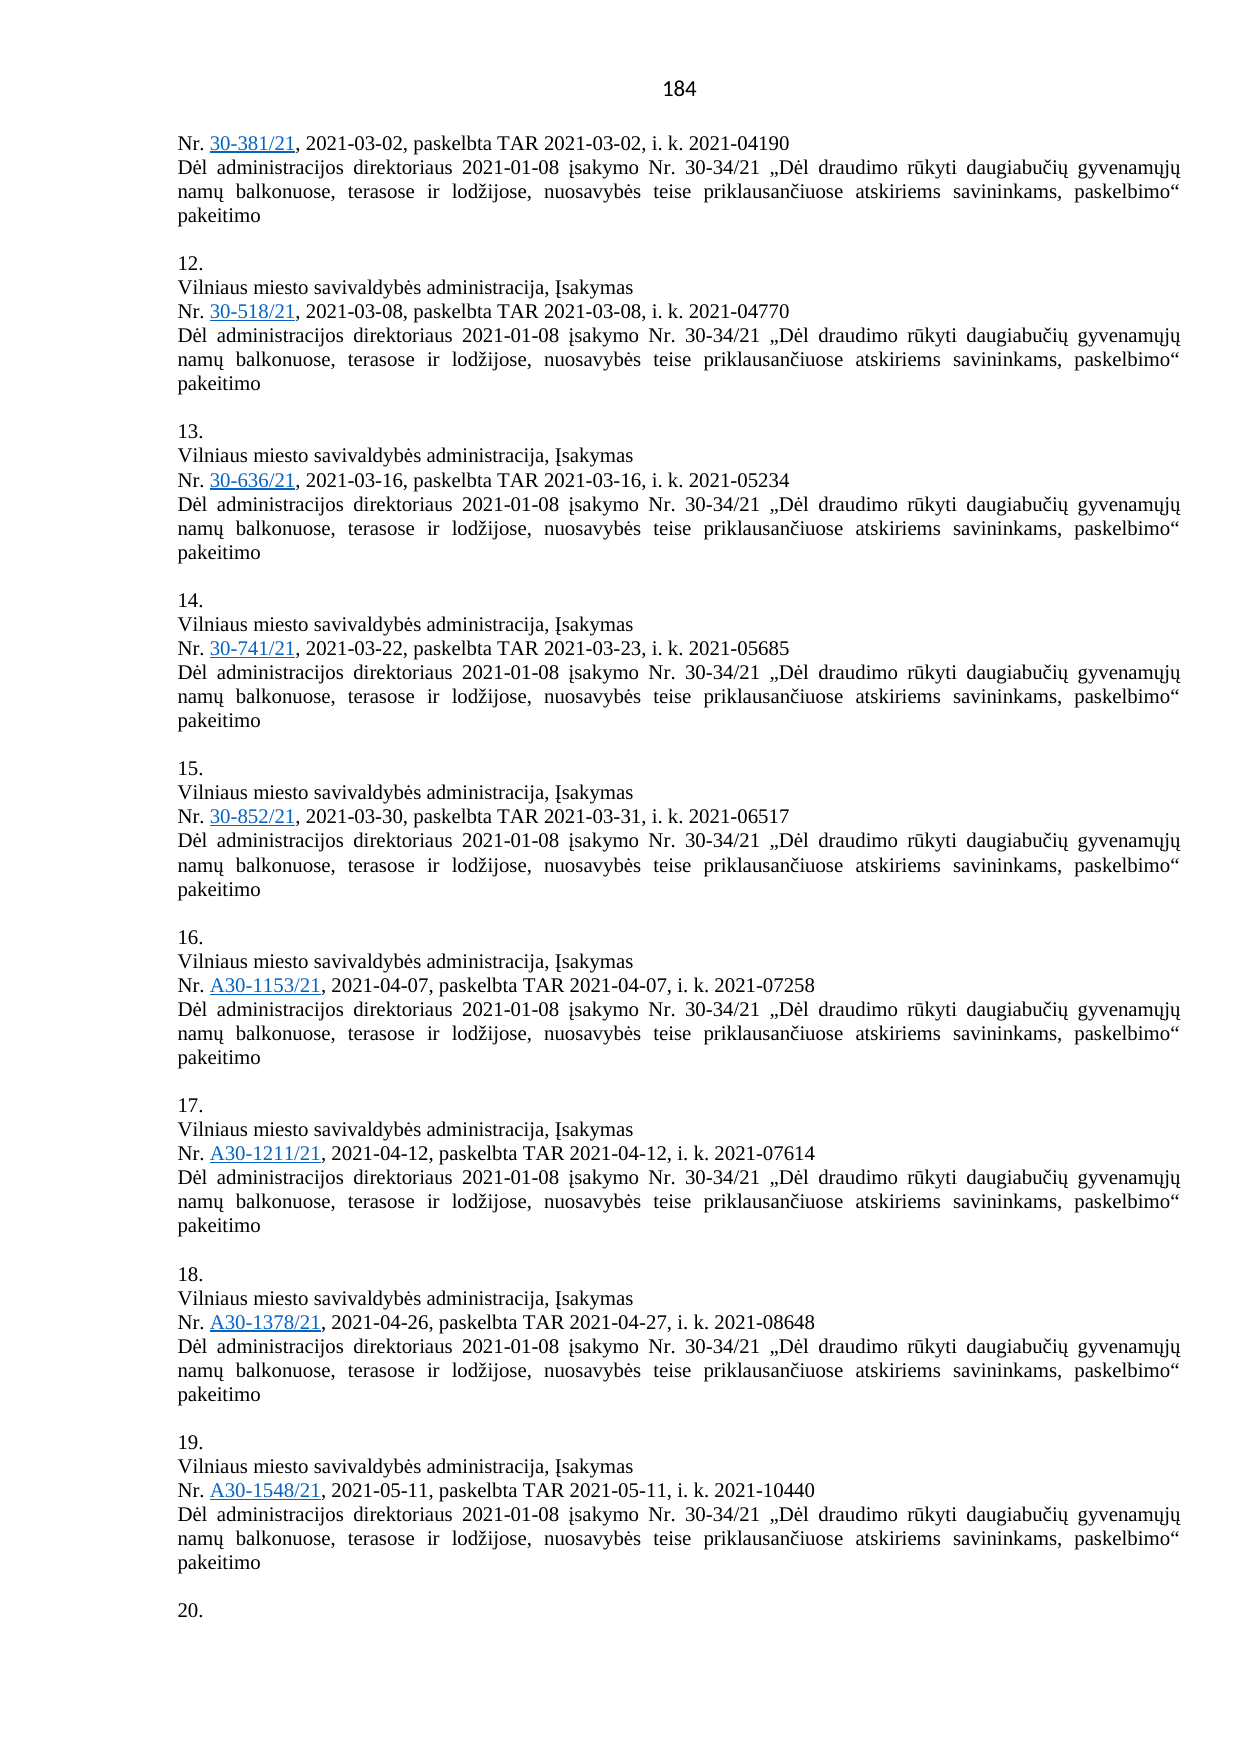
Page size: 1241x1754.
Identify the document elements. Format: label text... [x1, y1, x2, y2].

text Vilniaus miesto savivaldybės administracija, Įsakymas [177, 443, 1181, 467]
text 15. [177, 756, 1181, 780]
text Dėl administracijos direktoriaus 2021-01-08 įsakymo Nr. 30-34/21 „Dėl draudimo rūkyti daugiabučių gyvenamųjų namų balkonuose, terasose ir lodžijose, nuosavybės teise priklausančiuose atskiriems savininkams, paskelbimo“ pakeitimo [177, 997, 1181, 1069]
text Dėl administracijos direktoriaus 2021-01-08 įsakymo Nr. 30-34/21 „Dėl draudimo rūkyti daugiabučių gyvenamųjų namų balkonuose, terasose ir lodžijose, nuosavybės teise priklausančiuose atskiriems savininkams, paskelbimo“ pakeitimo [177, 323, 1181, 395]
text Nr. A30-1378/21, 2021-04-26, paskelbta TAR 2021-04-27, i. k. 2021-08648 [177, 1310, 1181, 1334]
text Nr. 30-636/21, 2021-03-16, paskelbta TAR 2021-03-16, i. k. 2021-05234 [177, 467, 1181, 492]
text 13. [177, 419, 1181, 443]
text 18. [177, 1262, 1181, 1286]
text 12. [177, 251, 1181, 275]
text Vilniaus miesto savivaldybės administracija, Įsakymas [177, 780, 1181, 804]
text Vilniaus miesto savivaldybės administracija, Įsakymas [177, 949, 1181, 973]
text Nr. A30-1153/21, 2021-04-07, paskelbta TAR 2021-04-07, i. k. 2021-07258 [177, 973, 1181, 997]
text 16. [177, 925, 1181, 949]
text Dėl administracijos direktoriaus 2021-01-08 įsakymo Nr. 30-34/21 „Dėl draudimo rūkyti daugiabučių gyvenamųjų namų balkonuose, terasose ir lodžijose, nuosavybės teise priklausančiuose atskiriems savininkams, paskelbimo“ pakeitimo [177, 1502, 1181, 1574]
text Dėl administracijos direktoriaus 2021-01-08 įsakymo Nr. 30-34/21 „Dėl draudimo rūkyti daugiabučių gyvenamųjų namų balkonuose, terasose ir lodžijose, nuosavybės teise priklausančiuose atskiriems savininkams, paskelbimo“ pakeitimo [177, 1165, 1181, 1237]
text Nr. 30-852/21, 2021-03-30, paskelbta TAR 2021-03-31, i. k. 2021-06517 [177, 804, 1181, 828]
text Vilniaus miesto savivaldybės administracija, Įsakymas [177, 275, 1181, 299]
text Dėl administracijos direktoriaus 2021-01-08 įsakymo Nr. 30-34/21 „Dėl draudimo rūkyti daugiabučių gyvenamųjų namų balkonuose, terasose ir lodžijose, nuosavybės teise priklausančiuose atskiriems savininkams, paskelbimo“ pakeitimo [177, 828, 1181, 901]
text 20. [177, 1598, 1181, 1622]
text Vilniaus miesto savivaldybės administracija, Įsakymas [177, 1286, 1181, 1310]
text Dėl administracijos direktoriaus 2021-01-08 įsakymo Nr. 30-34/21 „Dėl draudimo rūkyti daugiabučių gyvenamųjų namų balkonuose, terasose ir lodžijose, nuosavybės teise priklausančiuose atskiriems savininkams, paskelbimo“ pakeitimo [177, 492, 1181, 564]
text Nr. 30-381/21, 2021-03-02, paskelbta TAR 2021-03-02, i. k. 2021-04190 [177, 131, 1181, 155]
text Dėl administracijos direktoriaus 2021-01-08 įsakymo Nr. 30-34/21 „Dėl draudimo rūkyti daugiabučių gyvenamųjų namų balkonuose, terasose ir lodžijose, nuosavybės teise priklausančiuose atskiriems savininkams, paskelbimo“ pakeitimo [177, 155, 1181, 227]
text Vilniaus miesto savivaldybės administracija, Įsakymas [177, 1454, 1181, 1478]
text Nr. 30-741/21, 2021-03-22, paskelbta TAR 2021-03-23, i. k. 2021-05685 [177, 636, 1181, 660]
text Nr. A30-1211/21, 2021-04-12, paskelbta TAR 2021-04-12, i. k. 2021-07614 [177, 1141, 1181, 1165]
text Nr. 30-518/21, 2021-03-08, paskelbta TAR 2021-03-08, i. k. 2021-04770 [177, 299, 1181, 323]
text Dėl administracijos direktoriaus 2021-01-08 įsakymo Nr. 30-34/21 „Dėl draudimo rūkyti daugiabučių gyvenamųjų namų balkonuose, terasose ir lodžijose, nuosavybės teise priklausančiuose atskiriems savininkams, paskelbimo“ pakeitimo [177, 660, 1181, 732]
text Nr. A30-1548/21, 2021-05-11, paskelbta TAR 2021-05-11, i. k. 2021-10440 [177, 1478, 1181, 1502]
text Vilniaus miesto savivaldybės administracija, Įsakymas [177, 1117, 1181, 1141]
text Dėl administracijos direktoriaus 2021-01-08 įsakymo Nr. 30-34/21 „Dėl draudimo rūkyti daugiabučių gyvenamųjų namų balkonuose, terasose ir lodžijose, nuosavybės teise priklausančiuose atskiriems savininkams, paskelbimo“ pakeitimo [177, 1334, 1181, 1406]
text 14. [177, 588, 1181, 612]
text 17. [177, 1093, 1181, 1117]
text 19. [177, 1430, 1181, 1454]
text Vilniaus miesto savivaldybės administracija, Įsakymas [177, 612, 1181, 636]
